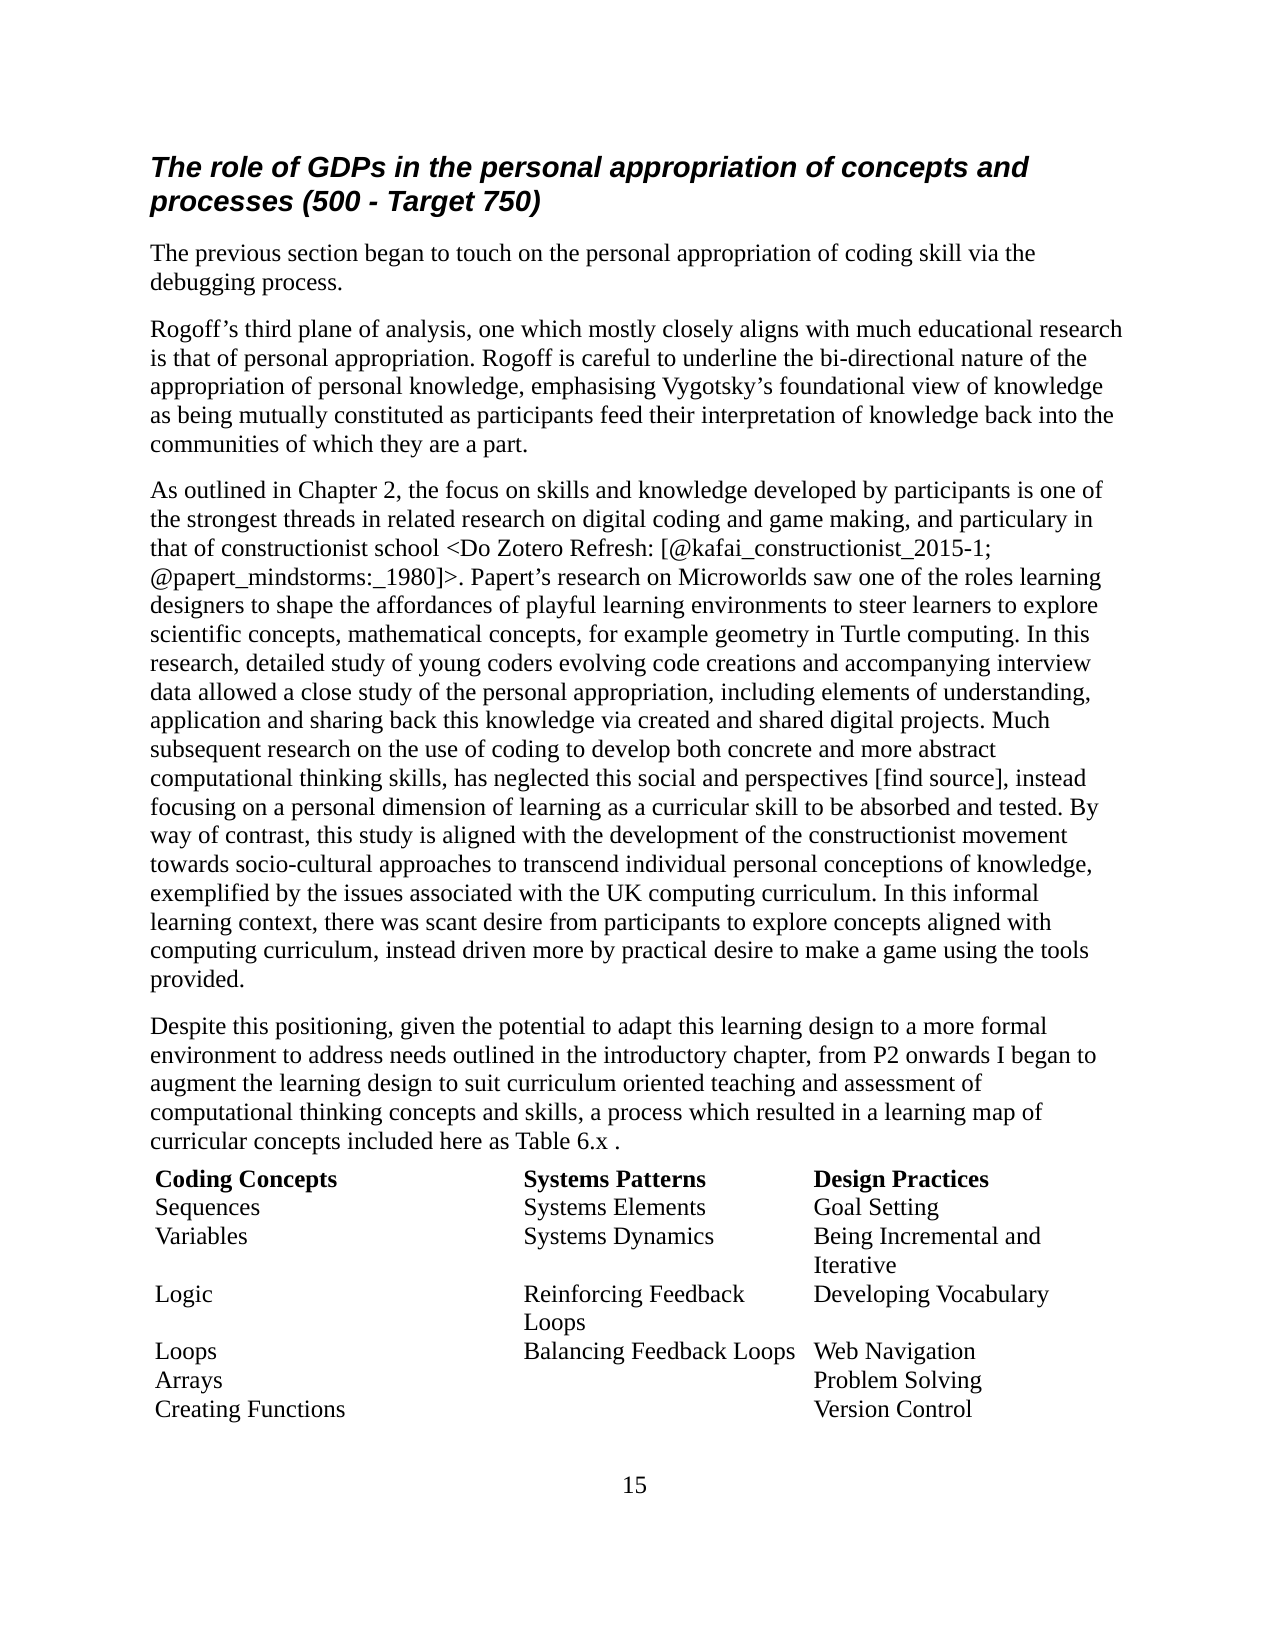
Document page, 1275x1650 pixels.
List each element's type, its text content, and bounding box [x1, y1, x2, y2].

table_cell Sequences [150, 1193, 519, 1221]
table_cell [519, 1365, 809, 1394]
table_cell Reinforcing Feedback Loops [519, 1279, 809, 1336]
table_cell Systems Dynamics [519, 1221, 809, 1279]
table_cell Balancing Feedback Loops [519, 1336, 809, 1365]
table_header Coding Concepts [150, 1164, 519, 1192]
text Rogoff’s third plane of analysis, one which mostly closely aligns with much educational research is that of personal appropriation. Rogoff is careful to underline the bi-directional nature of the appropriation of personal knowledge, emphasising Vygotsky’s foundational view of knowledge as being mutually constituted as participants feed their interpretation of knowledge back into the communities of which they are a part. [150, 314, 1125, 458]
text Despite this positioning, given the potential to adapt this learning design to a more formal environment to address needs outlined in the introductory chapter, from P2 onwards I began to augment the learning design to suit curriculum oriented teaching and assessment of computational thinking concepts and skills, a process which resulted in a learning map of curricular concepts included here as Table 6.x . [150, 1011, 1125, 1155]
table_cell Web Navigation [809, 1336, 1125, 1365]
text The previous section began to touch on the personal appropriation of coding skill via the debugging process. [150, 238, 1125, 296]
table_cell Goal Setting [809, 1193, 1125, 1221]
table_cell Developing Vocabulary [809, 1279, 1125, 1336]
subtitle The role of GDPs in the personal appropriation of concepts and processes (500 - Target 750) [150, 150, 1125, 217]
table_cell Version Control [809, 1394, 1125, 1422]
table_cell Being Incremental and Iterative [809, 1221, 1125, 1279]
table_cell Systems Elements [519, 1193, 809, 1221]
table_header Systems Patterns [519, 1164, 809, 1192]
table_cell Problem Solving [809, 1365, 1125, 1394]
table_header Design Practices [809, 1164, 1125, 1192]
table_cell Loops [150, 1336, 519, 1365]
table_cell [519, 1394, 809, 1422]
table_cell Variables [150, 1221, 519, 1279]
table_cell Arrays [150, 1365, 519, 1394]
text As outlined in Chapter 2, the focus on skills and knowledge developed by participants is one of the strongest threads in related research on digital coding and game making, and particulary in that of constructionist school <Do Zotero Refresh: [@kafai_constructionist_2015-1; @papert_mindstorms:_1980]>. Papert’s research on Microworlds saw one of the roles learning designers to shape the affordances of playful learning environments to steer learners to explore scientific concepts, mathematical concepts, for example geometry in Turtle computing. In this research, detailed study of young coders evolving code creations and accompanying interview data allowed a close study of the personal appropriation, including elements of understanding, application and sharing back this knowledge via created and shared digital projects. Much subsequent research on the use of coding to develop both concrete and more abstract computational thinking skills, has neglected this social and perspectives [find source], instead focusing on a personal dimension of learning as a curricular skill to be absorbed and tested. By way of contrast, this study is aligned with the development of the constructionist movement towards socio-cultural approaches to transcend individual personal conceptions of knowledge, exemplified by the issues associated with the UK computing curriculum. In this informal learning context, there was scant desire from participants to explore concepts aligned with computing curriculum, instead driven more by practical desire to make a game using the tools provided. [150, 476, 1125, 993]
table_cell Creating Functions [150, 1394, 519, 1422]
table_cell Logic [150, 1279, 519, 1336]
